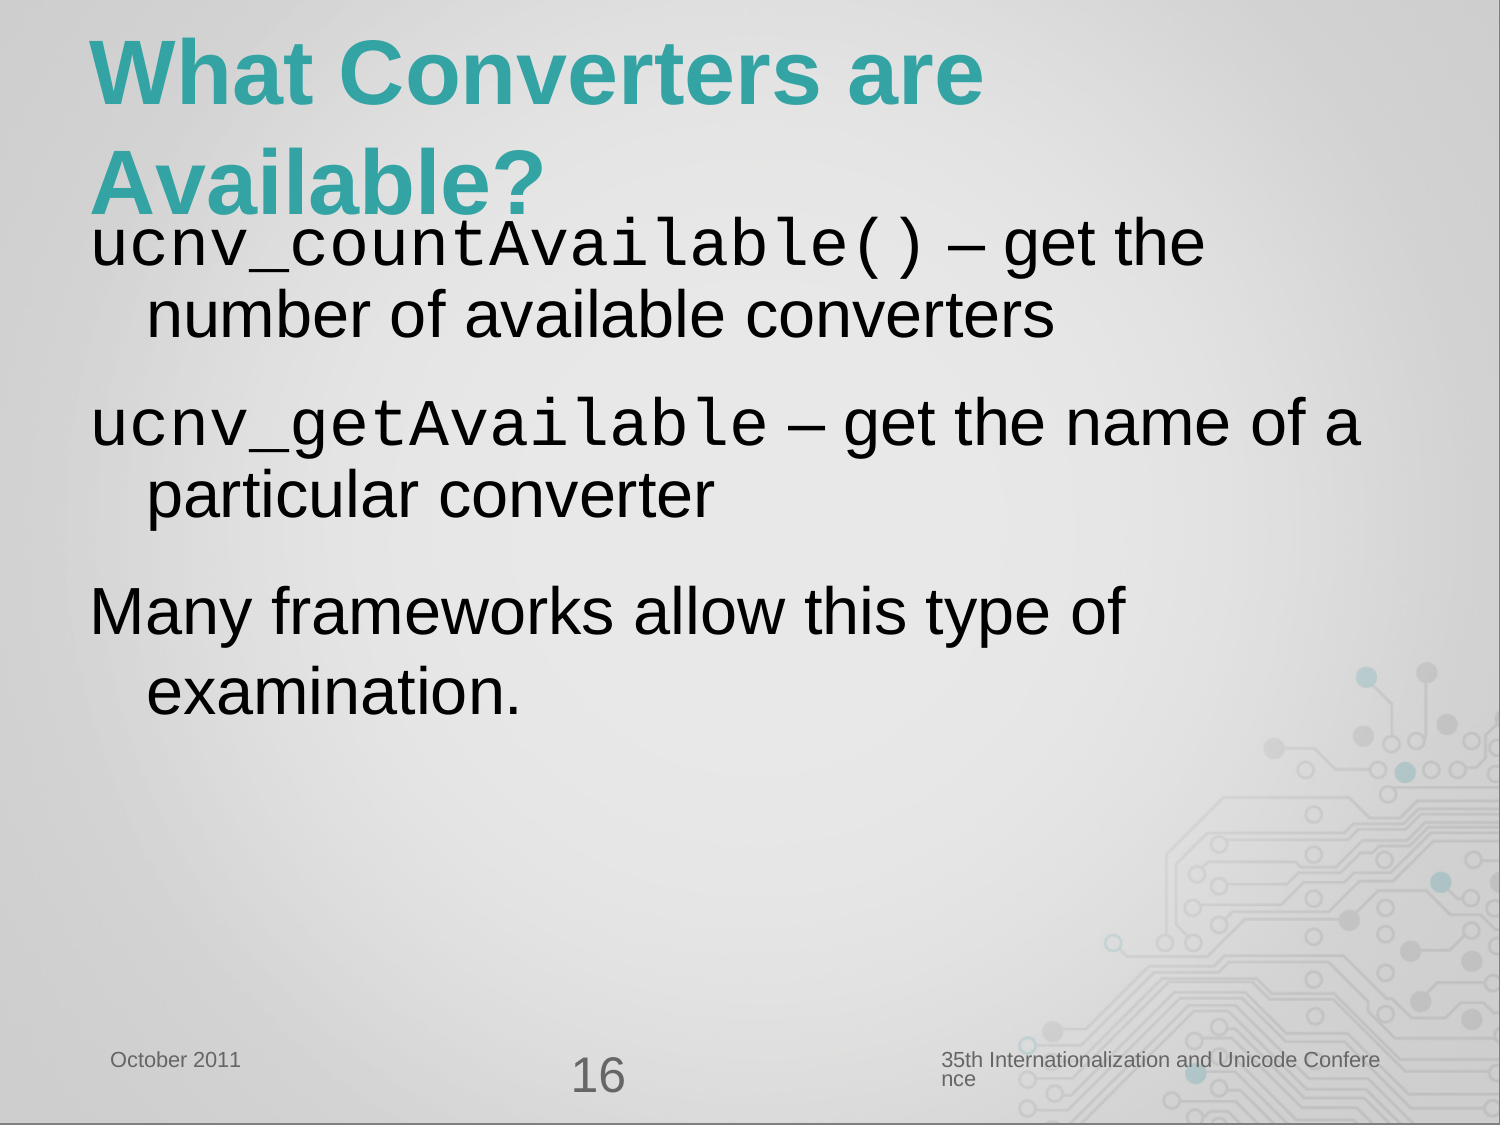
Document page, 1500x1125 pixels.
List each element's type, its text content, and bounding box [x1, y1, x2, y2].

title What Converters are Available? [75, 5, 1426, 200]
list ucnv_countAvailable() – get the number of available converters ucnv_getAvailable – get the name of a particular converter Many frameworks allow this type of examination. [75, 200, 1426, 1006]
picture [0, 0, 1499, 1123]
